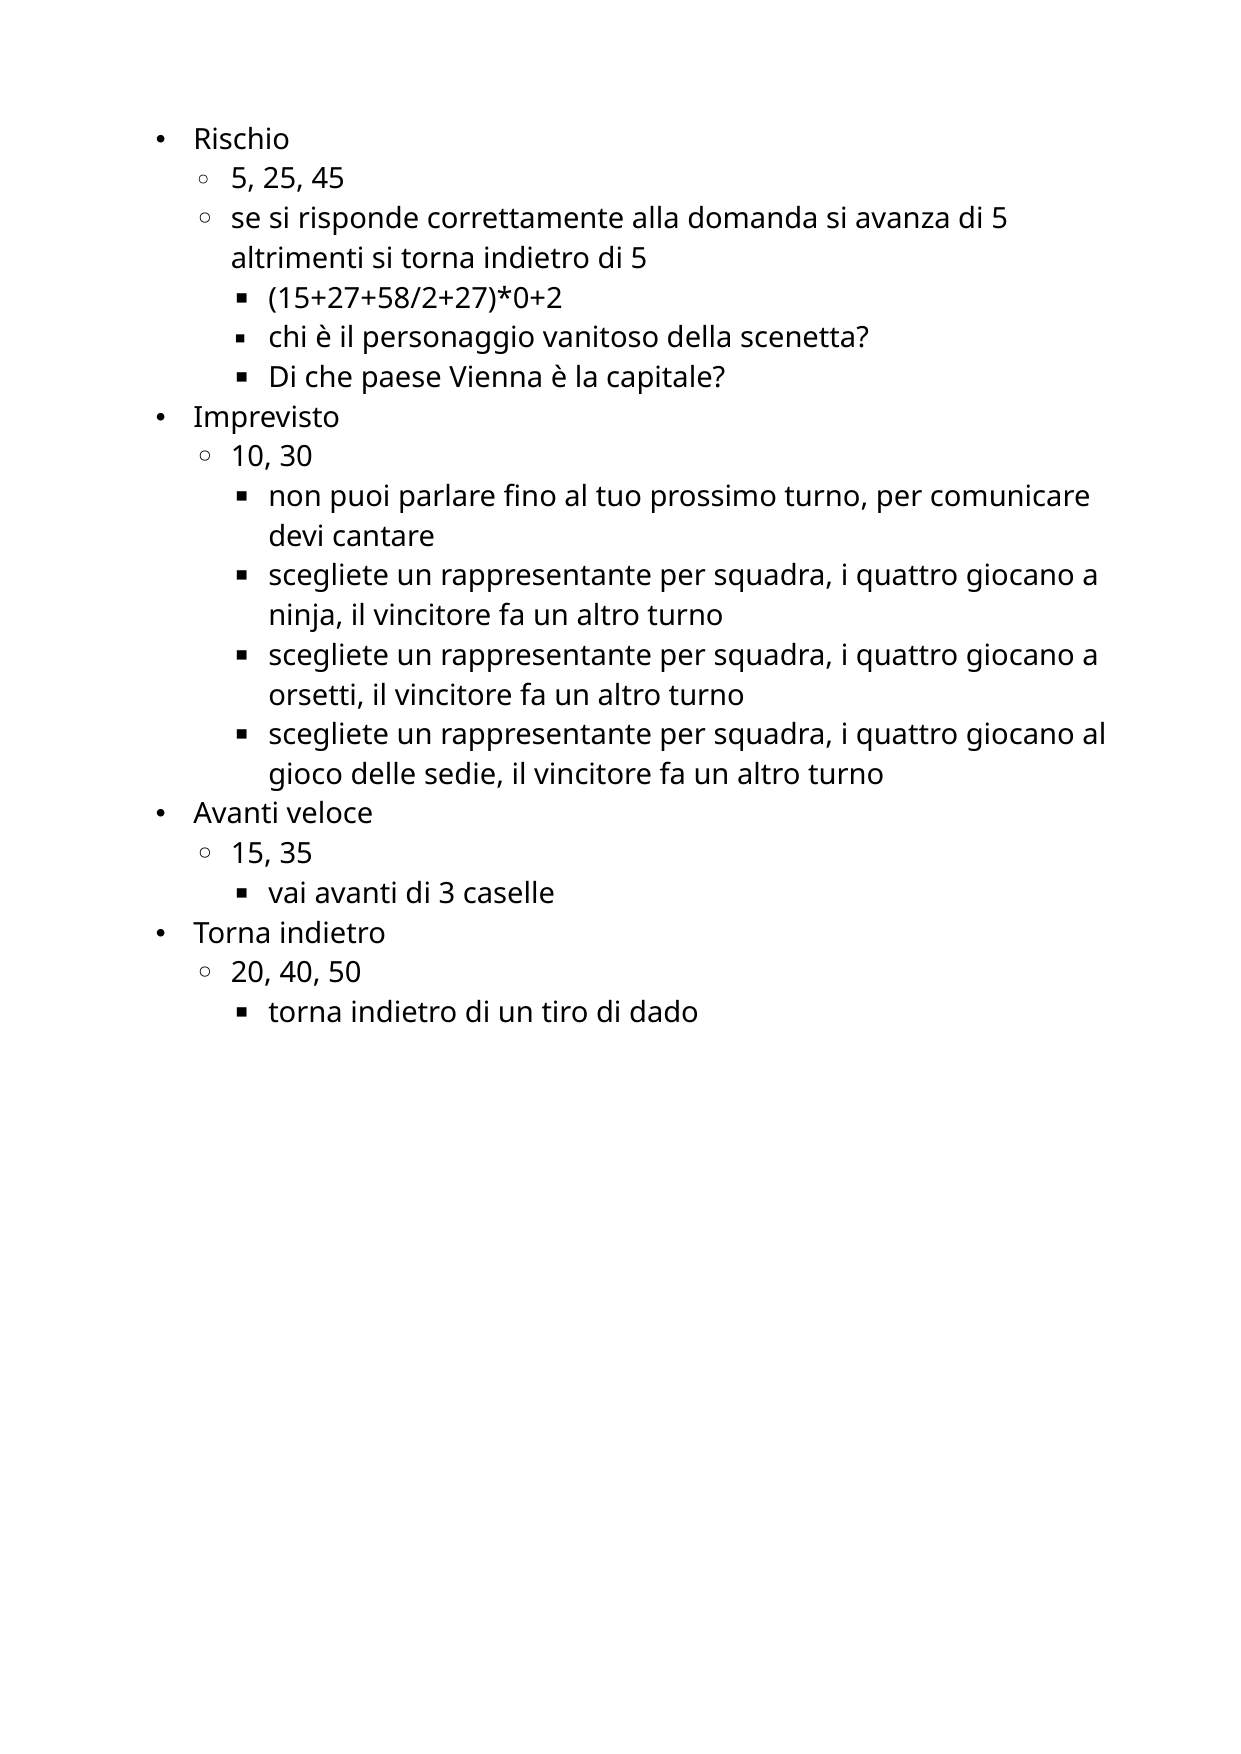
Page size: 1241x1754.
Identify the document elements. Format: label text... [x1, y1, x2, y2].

list 10, 30 [193, 436, 1122, 475]
list 20, 40, 50 [193, 952, 1122, 991]
list 15, 35 [193, 832, 1122, 872]
list non puoi parlare fino al tuo prossimo turno, per comunicare devi cantare [231, 475, 1122, 555]
list Avanti veloce [156, 793, 1122, 832]
list 5, 25, 45 [193, 158, 1122, 197]
list Rischio [156, 118, 1122, 158]
list vai avanti di 3 caselle [231, 872, 1122, 912]
list Torna indietro [156, 912, 1122, 952]
list Imprevisto [156, 396, 1122, 436]
list Di che paese Vienna è la capitale? [231, 356, 1122, 396]
list scegliete un rappresentante per squadra, i quattro giocano al gioco delle sedie, il vincitore fa un altro turno [231, 713, 1122, 793]
list torna indietro di un tiro di dado [231, 991, 1122, 1031]
list scegliete un rappresentante per squadra, i quattro giocano a orsetti, il vincitore fa un altro turno [231, 634, 1122, 713]
list se si risponde correttamente alla domanda si avanza di 5 altrimenti si torna indietro di 5 [193, 197, 1122, 277]
list chi è il personaggio vanitoso della scenetta? [231, 317, 1122, 356]
list (15+27+58/2+27)*0+2 [231, 277, 1122, 317]
list scegliete un rappresentante per squadra, i quattro giocano a ninja, il vincitore fa un altro turno [231, 555, 1122, 634]
